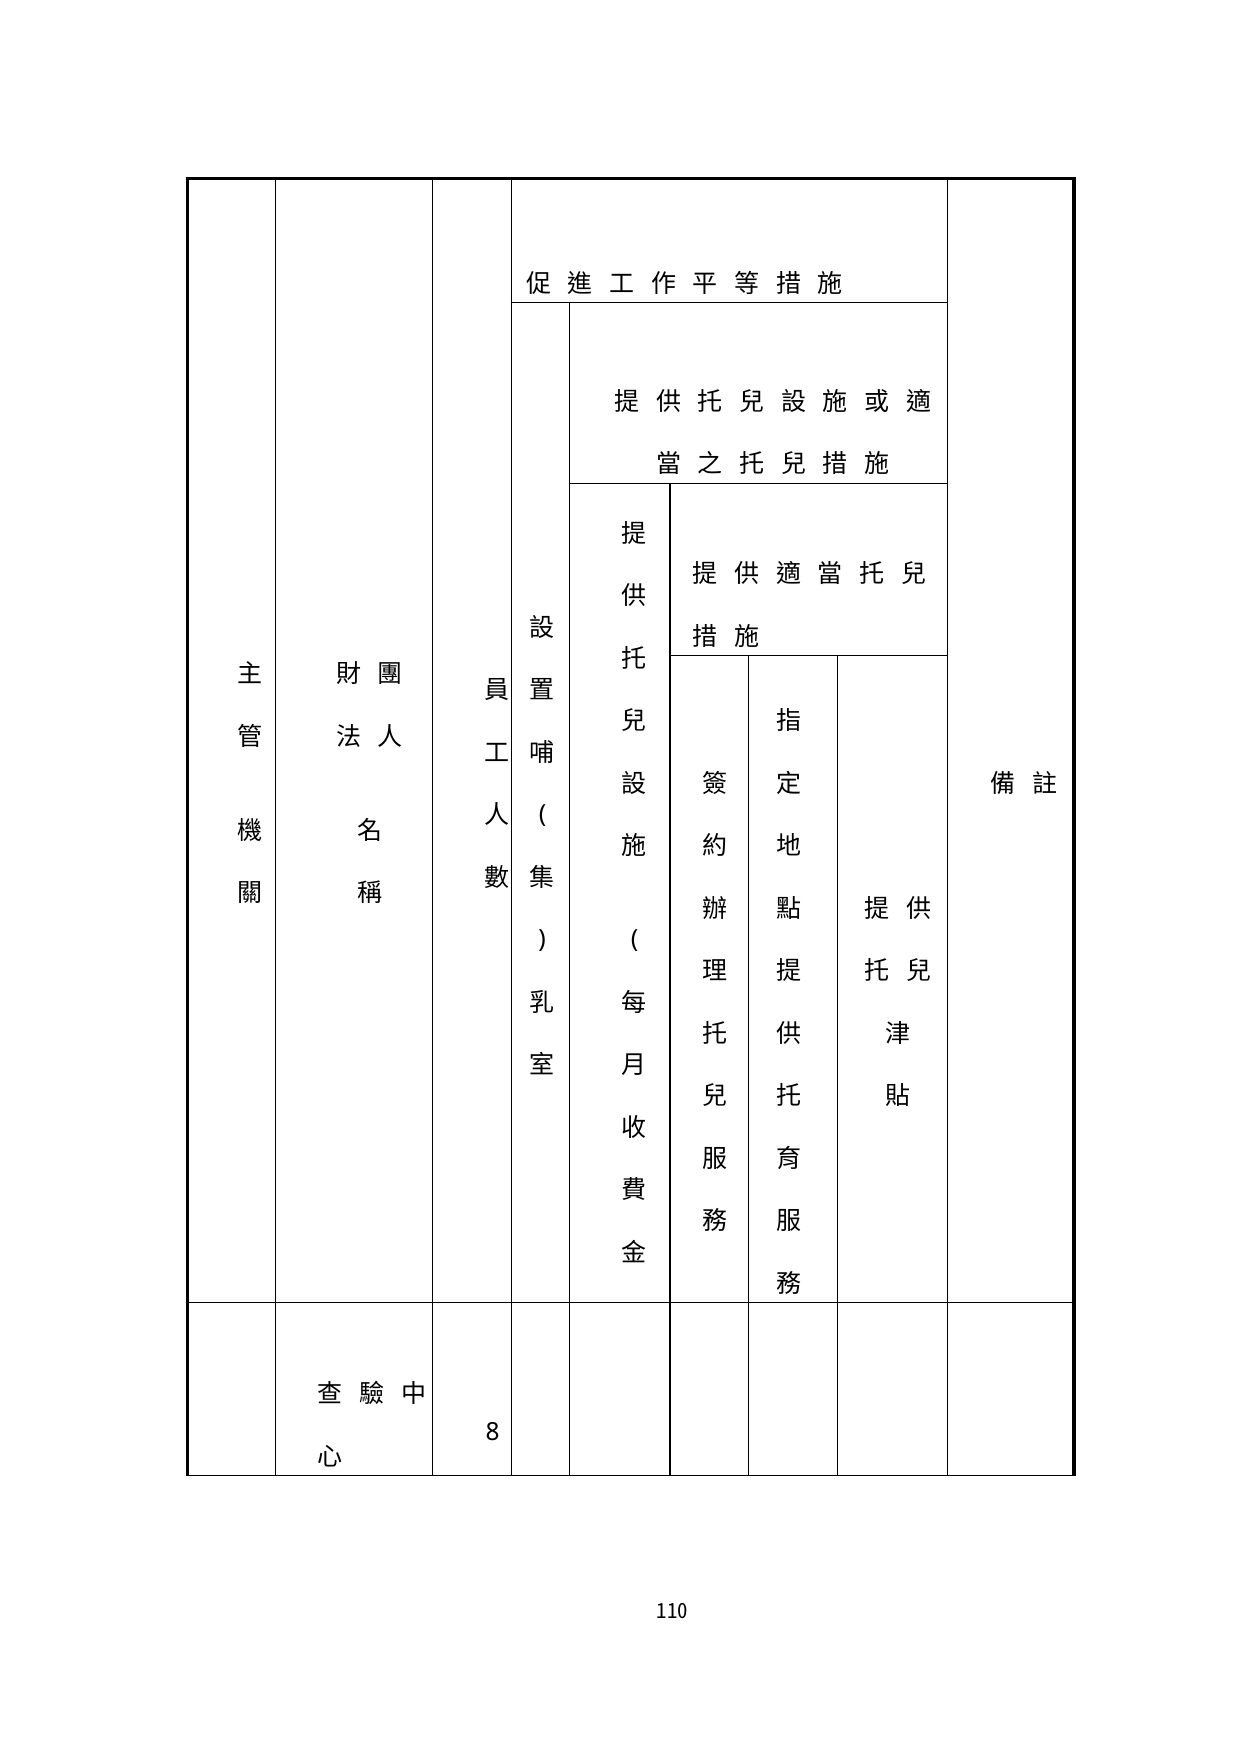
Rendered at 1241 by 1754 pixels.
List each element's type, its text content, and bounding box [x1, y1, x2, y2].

table_cell 指定地點提供托育服務 [749, 656, 837, 1302]
table_header 財團法人 名 稱 [276, 180, 432, 1302]
table_header 促進工作平等措施 [512, 180, 947, 302]
table_cell [512, 1303, 569, 1475]
table_header 員工人數 [433, 180, 511, 1302]
table_cell 提供托兒 津 貼 [838, 656, 947, 1302]
table_header 主管 機關 [189, 180, 275, 1302]
table_cell 提供托兒設施 (每月收費金額) [570, 484, 669, 1302]
table_cell 提供托兒設施或適當之托兒措施 [570, 303, 947, 482]
table_cell 查驗中心 [276, 1303, 432, 1475]
table_cell 提供適當托兒措施 [671, 484, 947, 655]
table_cell [838, 1303, 947, 1475]
table_cell [570, 1303, 669, 1475]
table_header 備註 [948, 180, 1072, 1302]
table_cell [189, 1303, 275, 1475]
table_cell [948, 1303, 1072, 1475]
table_cell [671, 1303, 748, 1475]
table_cell 8 [433, 1303, 511, 1475]
table_cell 簽約辦理托兒服務 [671, 656, 748, 1302]
table_cell 設置哺(集)乳室 [512, 303, 569, 1302]
table_cell [749, 1303, 837, 1475]
